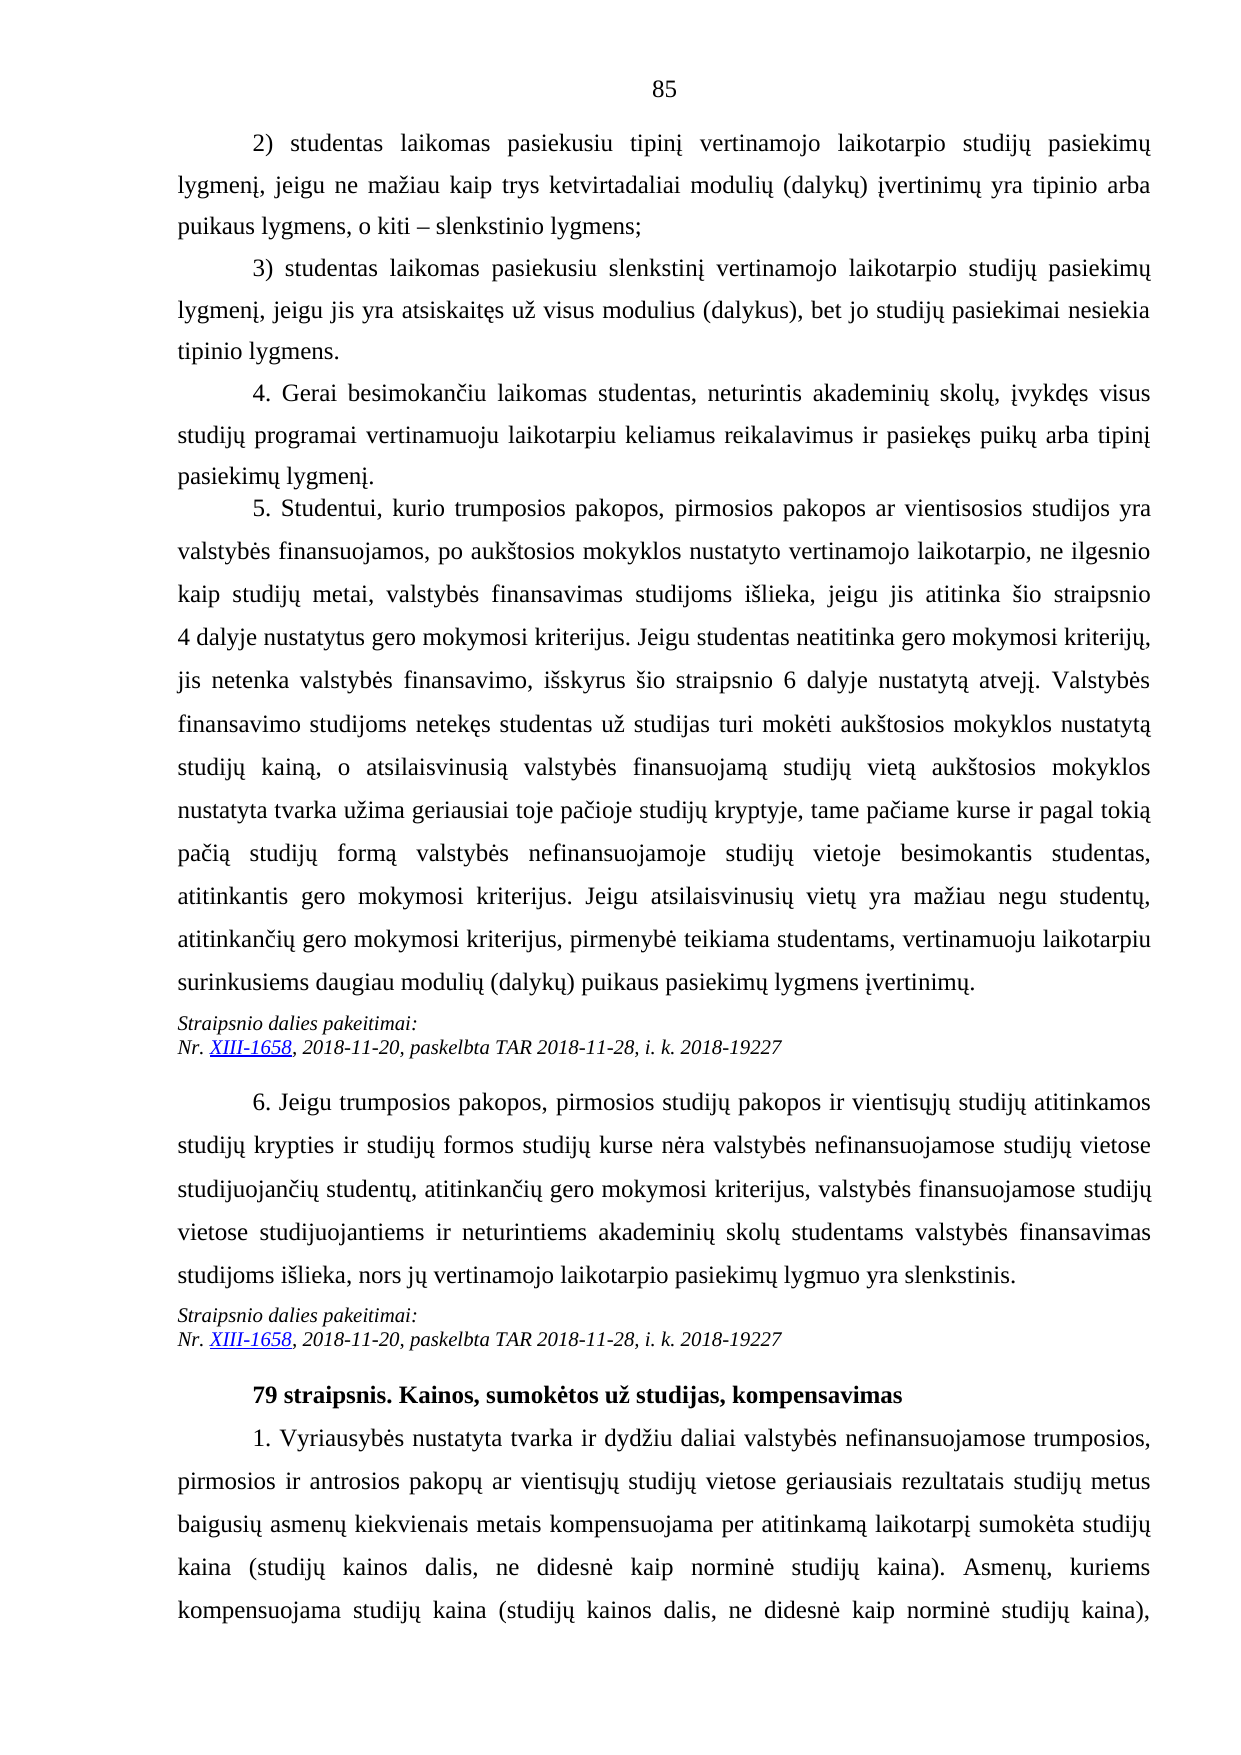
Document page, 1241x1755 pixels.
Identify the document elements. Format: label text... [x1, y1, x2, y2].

text 6. Jeigu trumposios pakopos, pirmosios studijų pakopos ir vientisųjų studijų atitinkamos studijų krypties ir studijų formos studijų kurse nėra valstybės nefinansuojamose studijų vietose studijuojančių studentų, atitinkančių gero mokymosi kriterijus, valstybės finansuojamose studijų vietose studijuojantiems ir neturintiems akademinių skolų studentams valstybės finansavimas studijoms išlieka, nors jų vertinamojo laikotarpio pasiekimų lygmuo yra slenkstinis. [177, 1087, 1152, 1289]
text 5. Studentui, kurio trumposios pakopos, pirmosios pakopos ar vientisosios studijos yra valstybės finansuojamos, po aukštosios mokyklos nustatyto vertinamojo laikotarpio, ne ilgesnio kaip studijų metai, valstybės finansavimas studijoms išlieka, jeigu jis atitinka šio straipsnio 4 dalyje nustatytus gero mokymosi kriterijus. Jeigu studentas neatitinka gero mokymosi kriterijų, jis netenka valstybės finansavimo, išskyrus šio straipsnio 6 dalyje nustatytą atvejį. Valstybės finansavimo studijoms netekęs studentas už studijas turi mokėti aukštosios mokyklos nustatytą studijų kainą, o atsilaisvinusią valstybės finansuojamą studijų vietą aukštosios mokyklos nustatyta tvarka užima geriausiai toje pačioje studijų kryptyje, tame pačiame kurse ir pagal tokią pačią studijų formą valstybės nefinansuojamoje studijų vietoje besimokantis studentas, atitinkantis gero mokymosi kriterijus. Jeigu atsilaisvinusių vietų yra mažiau negu studentų, atitinkančių gero mokymosi kriterijus, pirmenybė teikiama studentams, vertinamuoju laikotarpiu surinkusiems daugiau modulių (dalykų) puikaus pasiekimų lygmens įvertinimų. [177, 493, 1152, 996]
text Nr. XIII-1658, 2018-11-20, paskelbta TAR 2018-11-28, i. k. 2018-19227 [177, 1035, 1152, 1059]
text Nr. XIII-1658, 2018-11-20, paskelbta TAR 2018-11-28, i. k. 2018-19227 [177, 1327, 1152, 1351]
text 2) studentas laikomas pasiekusiu tipinį vertinamojo laikotarpio studijų pasiekimų lygmenį, jeigu ne mažiau kaip trys ketvirtadaliai modulių (dalykų) įvertinimų yra tipinio arba puikaus lygmens, o kiti – slenkstinio lygmens; [177, 118, 1152, 243]
text 3) studentas laikomas pasiekusiu slenkstinį vertinamojo laikotarpio studijų pasiekimų lygmenį, jeigu jis yra atsiskaitęs už visus modulius (dalykus), bet jo studijų pasiekimai nesiekia tipinio lygmens. [177, 243, 1152, 368]
text Straipsnio dalies pakeitimai: [177, 1303, 1152, 1327]
text 4. Gerai besimokančiu laikomas studentas, neturintis akademinių skolų, įvykdęs visus studijų programai vertinamuoju laikotarpiu keliamus reikalavimus ir pasiekęs puikų arba tipinį pasiekimų lygmenį. [177, 368, 1152, 493]
text Straipsnio dalies pakeitimai: [177, 1011, 1152, 1035]
text 79 straipsnis. Kainos, sumokėtos už studijas, kompensavimas [177, 1380, 1152, 1409]
text 1. Vyriausybės nustatyta tvarka ir dydžiu daliai valstybės nefinansuojamose trumposios, pirmosios ir antrosios pakopų ar vientisųjų studijų vietose geriausiais rezultatais studijų metus baigusių asmenų kiekvienais metais kompensuojama per atitinkamą laikotarpį sumokėta studijų kaina (studijų kainos dalis, ne didesnė kaip norminė studijų kaina). Asmenų, kuriems kompensuojama studijų kaina (studijų kainos dalis, ne didesnė kaip norminė studijų kaina), [177, 1423, 1152, 1624]
